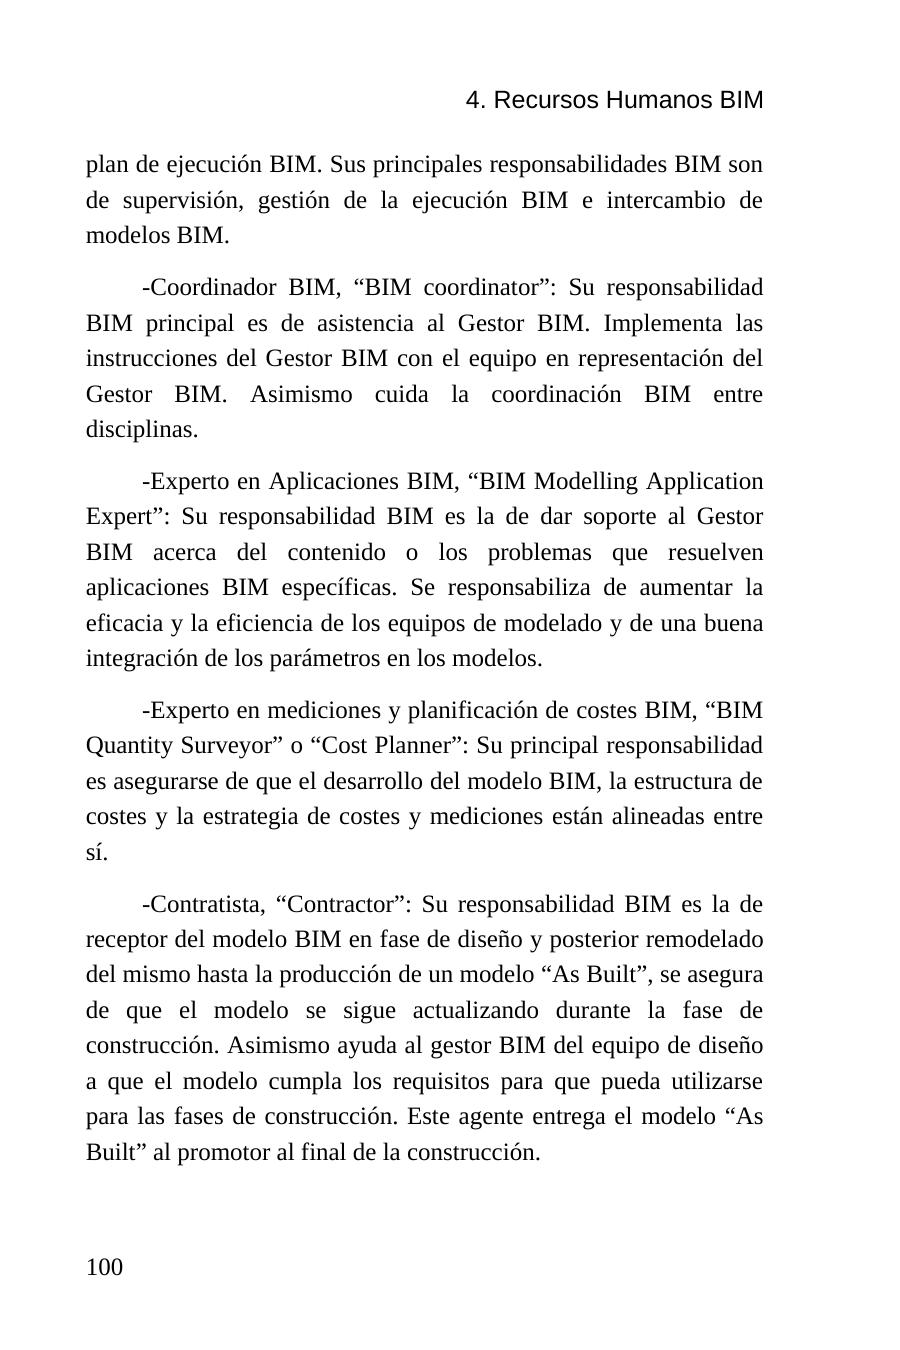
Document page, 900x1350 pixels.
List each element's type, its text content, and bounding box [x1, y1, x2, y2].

text -Coordinador BIM, “BIM coordinator”: Su responsabilidad BIM principal es de asistencia al Gestor BIM. Implementa las instrucciones del Gestor BIM con el equipo en representación del Gestor BIM. Asimismo cuida la coordinación BIM entre disciplinas. [86, 267, 764, 444]
text plan de ejecución BIM. Sus principales responsabilidades BIM son de supervisión, gestión de la ejecución BIM e intercambio de modelos BIM. [86, 144, 764, 251]
text -Experto en mediciones y planificación de costes BIM, “BIM Quantity Surveyor” o “Cost Planner”: Su principal responsabilidad es asegurarse de que el desarrollo del modelo BIM, la estructura de costes y la estrategia de costes y mediciones están alineadas entre sí. [86, 690, 764, 867]
text -Contratista, “Contractor”: Su responsabilidad BIM es la de receptor del modelo BIM en fase de diseño y posterior remodelado del mismo hasta la producción de un modelo “As Built”, se asegura de que el modelo se sigue actualizando durante la fase de construcción. Asimismo ayuda al gestor BIM del equipo de diseño a que el modelo cumpla los requisitos para que pueda utilizarse para las fases de construcción. Este agente entrega el modelo “As Built” al promotor al final de la construcción. [86, 884, 764, 1167]
text -Experto en Aplicaciones BIM, “BIM Modelling Application Expert”: Su responsabilidad BIM es la de dar soporte al Gestor BIM acerca del contenido o los problemas que resuelven aplicaciones BIM específicas. Se responsabiliza de aumentar la eficacia y la eficiencia de los equipos de modelado y de una buena integración de los parámetros en los modelos. [86, 461, 764, 673]
